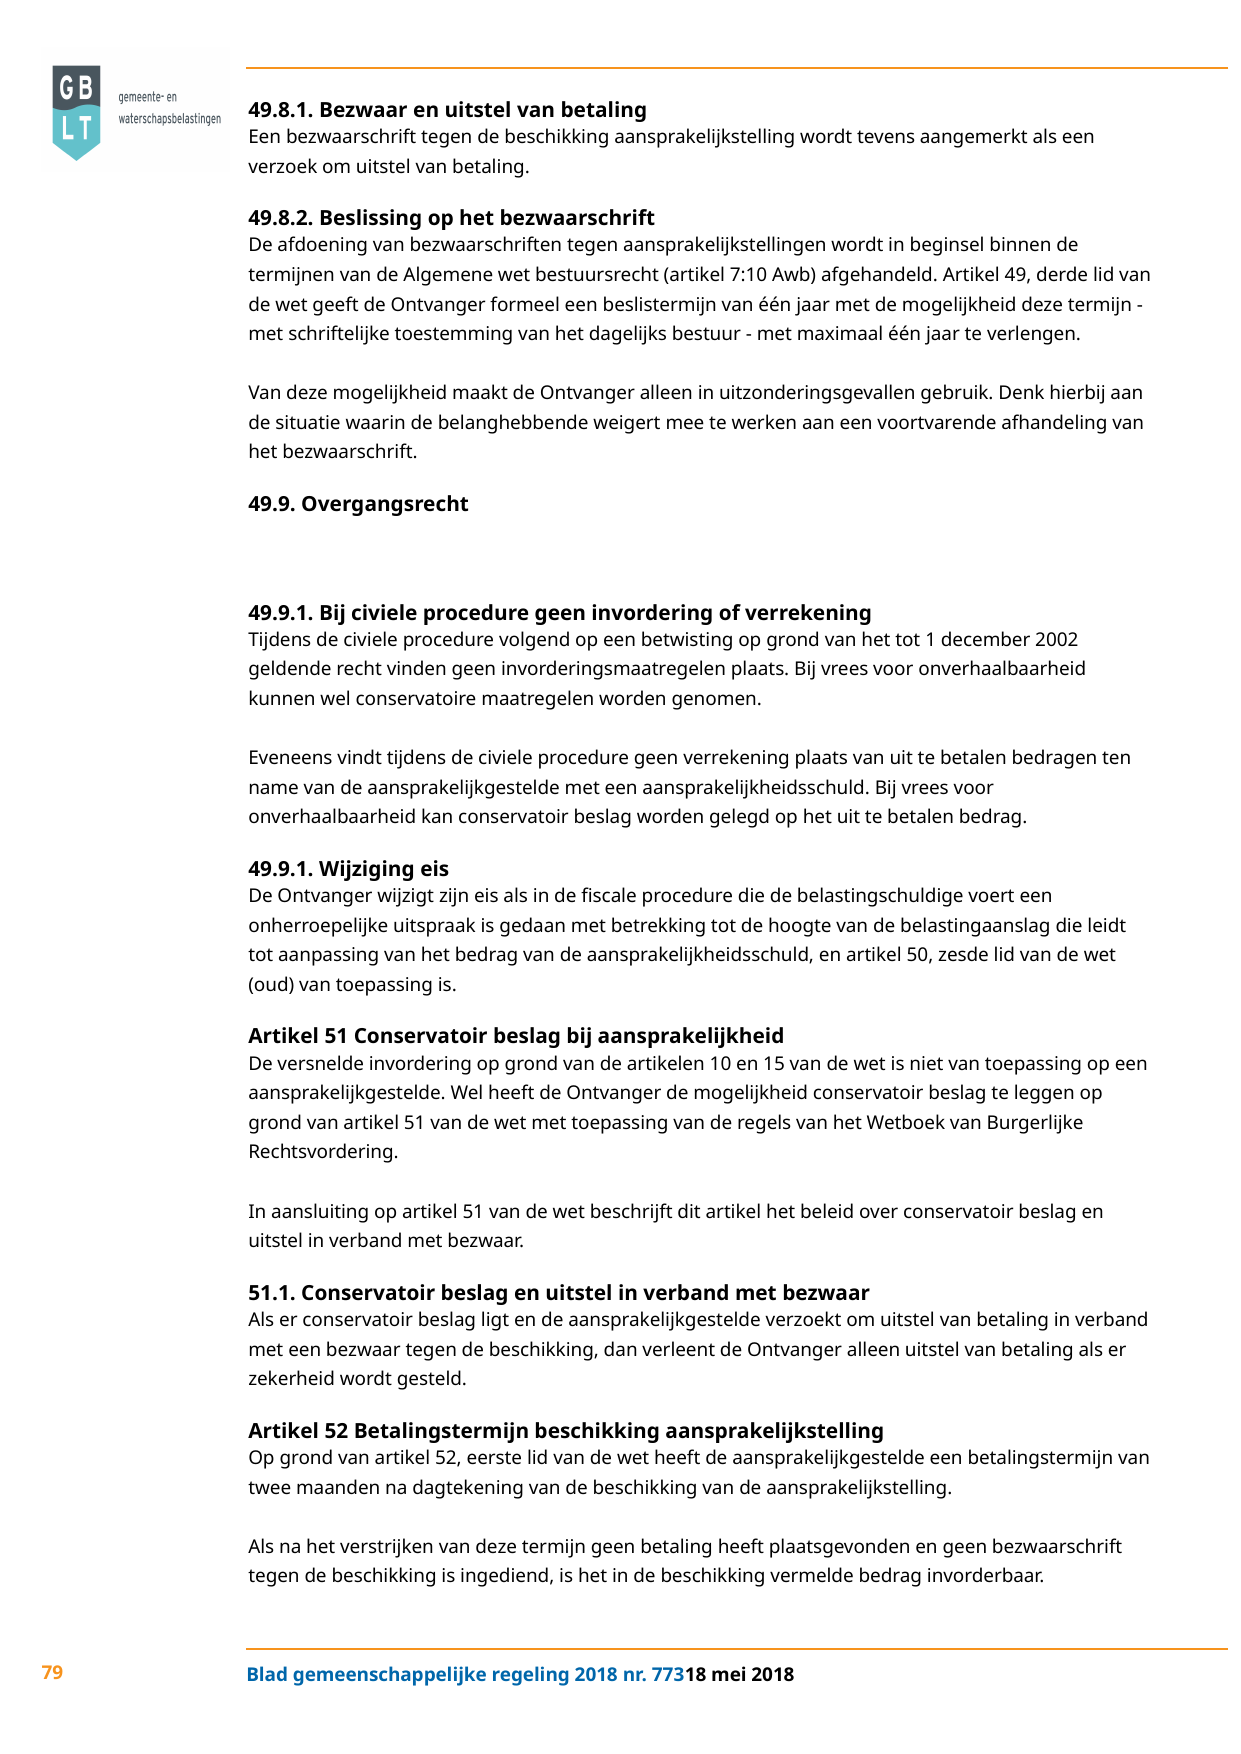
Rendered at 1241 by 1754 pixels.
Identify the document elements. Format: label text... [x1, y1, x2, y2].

text 51.1. Conservatoir beslag en uitstel in verband met bezwaar [248, 1278, 1152, 1306]
text Op grond van artikel 52, eerste lid van de wet heeft de aansprakelijkgestelde een betalingstermijn van twee maanden na dagtekening van de beschikking van de aansprakelijkstelling. [248, 1444, 1152, 1500]
text Van deze mogelijkheid maakt de Ontvanger alleen in uitzonderingsgevallen gebruik. Denk hierbij aan de situatie waarin de belanghebbende weigert mee te werken aan een voortvarende afhandeling van het bezwaarschrift. [248, 379, 1152, 464]
text De versnelde invordering op grond van de artikelen 10 en 15 van de wet is niet van toepassing op een aansprakelijkgestelde. Wel heeft de Ontvanger de mogelijkheid conservatoir beslag te leggen op grond van artikel 51 van de wet met toepassing van de regels van het Wetboek van Burgerlijke Rechtsvordering. [248, 1050, 1152, 1164]
text De Ontvanger wijzigt zijn eis als in de fiscale procedure die de belastingschuldige voert een onherroepelijke uitspraak is gedaan met betrekking tot de hoogte van de belastingaanslag die leidt tot aanpassing van het bedrag van de aansprakelijkheidsschuld, en artikel 50, zesde lid van de wet (oud) van toepassing is. [248, 882, 1152, 997]
text 49.8.2. Beslissing op het bezwaarschrift [248, 203, 1152, 232]
text 49.9.1. Bij civiele procedure geen invordering of verrekening [248, 598, 1152, 626]
text In aansluiting op artikel 51 van de wet beschrijft dit artikel het beleid over conservatoir beslag en uitstel in verband met bezwaar. [248, 1198, 1152, 1253]
text Artikel 52 Betalingstermijn beschikking aansprakelijkstelling [248, 1416, 1152, 1444]
text Als na het verstrijken van deze termijn geen betaling heeft plaatsgevonden en geen bezwaarschrift tegen de beschikking is ingediend, is het in de beschikking vermelde bedrag invorderbaar. [248, 1533, 1152, 1588]
text De afdoening van bezwaarschriften tegen aansprakelijkstellingen wordt in beginsel binnen de termijnen van de Algemene wet bestuursrecht (artikel 7:10 Awb) afgehandeld. Artikel 49, derde lid van de wet geeft de Ontvanger formeel een beslistermijn van één jaar met de mogelijkheid deze termijn - met schriftelijke toestemming van het dagelijks bestuur - met maximaal één jaar te verlengen. [248, 232, 1152, 346]
text 49.9.1. Wijziging eis [248, 854, 1152, 882]
picture [41, 47, 231, 172]
text Een bezwaarschrift tegen de beschikking aansprakelijkstelling wordt tevens aangemerkt als een verzoek om uitstel van betaling. [248, 123, 1152, 178]
text 49.8.1. Bezwaar en uitstel van betaling [248, 95, 1152, 123]
text Eveneens vindt tijdens de civiele procedure geen verrekening plaats van uit te betalen bedragen ten name van de aansprakelijkgestelde met een aansprakelijkheidsschuld. Bij vrees voor onverhaalbaarheid kan conservatoir beslag worden gelegd op het uit te betalen bedrag. [248, 744, 1152, 829]
text Artikel 51 Conservatoir beslag bij aansprakelijkheid [248, 1022, 1152, 1050]
text Als er conservatoir beslag ligt en de aansprakelijkgestelde verzoekt om uitstel van betaling in verband met een bezwaar tegen de beschikking, dan verleent de Ontvanger alleen uitstel van betaling als er zekerheid wordt gesteld. [248, 1306, 1152, 1391]
text Tijdens de civiele procedure volgend op een betwisting op grond van het tot 1 december 2002 geldende recht vinden geen invorderingsmaatregelen plaats. Bij vrees voor onverhaalbaarheid kunnen wel conservatoire maatregelen worden genomen. [248, 626, 1152, 711]
text 49.9. Overgangsrecht [248, 489, 1152, 518]
